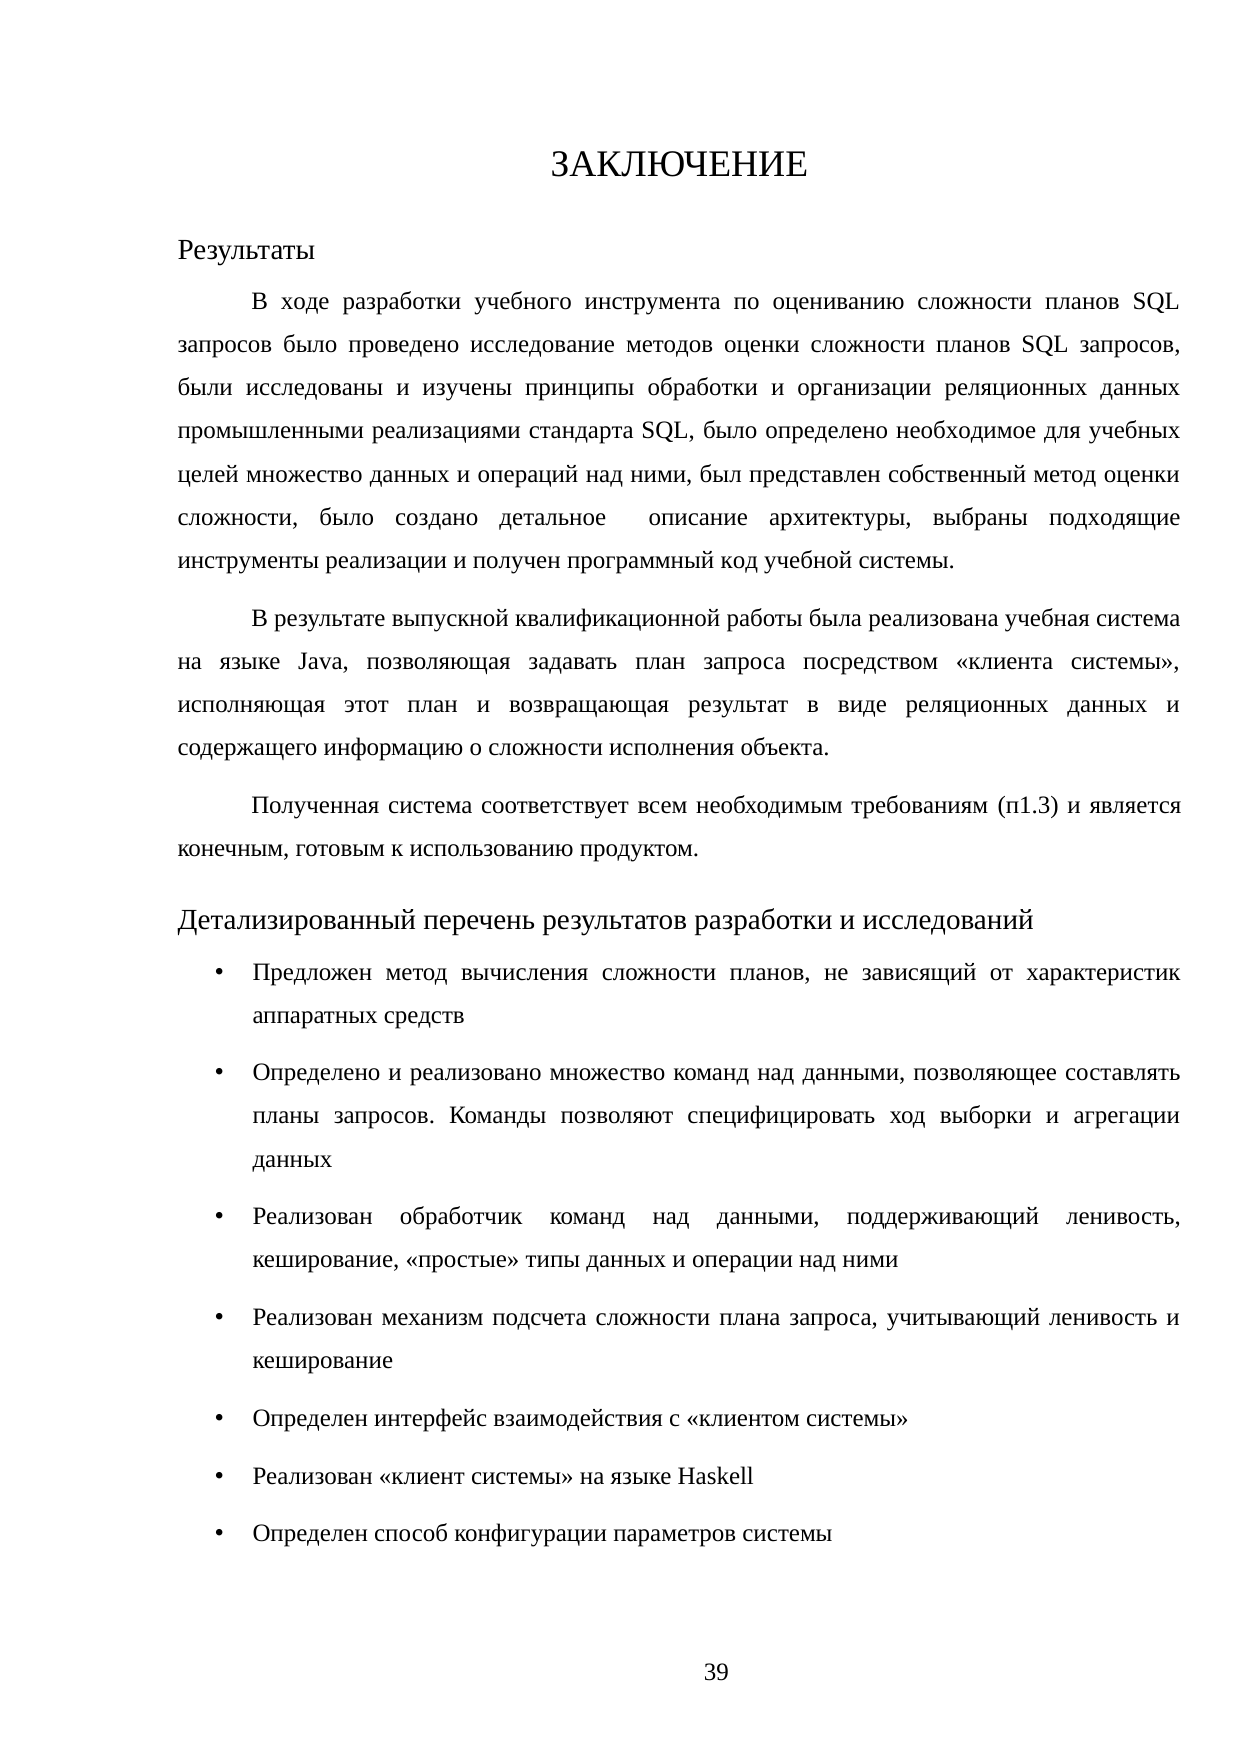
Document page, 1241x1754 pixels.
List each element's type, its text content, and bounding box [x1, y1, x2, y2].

text В результате выпускной квалификационной работы была реализована учебная система на языке Java, позволяющая задавать план запроса посредством «клиента системы», исполняющая этот план и возвращающая результат в виде реляционных данных и содержащего информацию о сложности исполнения объекта. [177, 603, 1181, 761]
subtitle ЗАКЛЮЧЕНИЕ [177, 142, 1181, 185]
list Определен интерфейс взаимодействия с «клиентом системы» [215, 1403, 1181, 1432]
subtitle Детализированный перечень результатов разработки и исследований [177, 902, 1181, 936]
list Предложен метод вычисления сложности планов, не зависящий от характеристик аппаратных средств [215, 957, 1181, 1028]
list Определено и реализовано множество команд над данными, позволяющее составлять планы запросов. Команды позволяют специфицировать ход выборки и агрегации данных [215, 1057, 1181, 1172]
subtitle Результаты [177, 232, 1181, 266]
text Полученная система соответствует всем необходимым требованиям (п1.3) и является конечным, готовым к использованию продуктом. [177, 790, 1181, 862]
list Реализован механизм подсчета сложности плана запроса, учитывающий ленивость и кеширование [215, 1302, 1181, 1374]
text В ходе разработки учебного инструмента по оцениванию сложности планов SQL запросов было проведено исследование методов оценки сложности планов SQL запросов, были исследованы и изучены принципы обработки и организации реляционных данных промышленными реализациями стандарта SQL, было определено необходимое для учебных целей множество данных и операций над ними, был представлен собственный метод оценки сложности, было создано детальное описание архитектуры, выбраны подходящие инструменты реализации и получен программный код учебной системы. [177, 286, 1181, 574]
list Определен способ конфигурации параметров системы [215, 1518, 1181, 1547]
list Реализован «клиент системы» на языке Haskell [215, 1461, 1181, 1489]
list Реализован обработчик команд над данными, поддерживающий ленивость, кеширование, «простые» типы данных и операции над ними [215, 1201, 1181, 1273]
